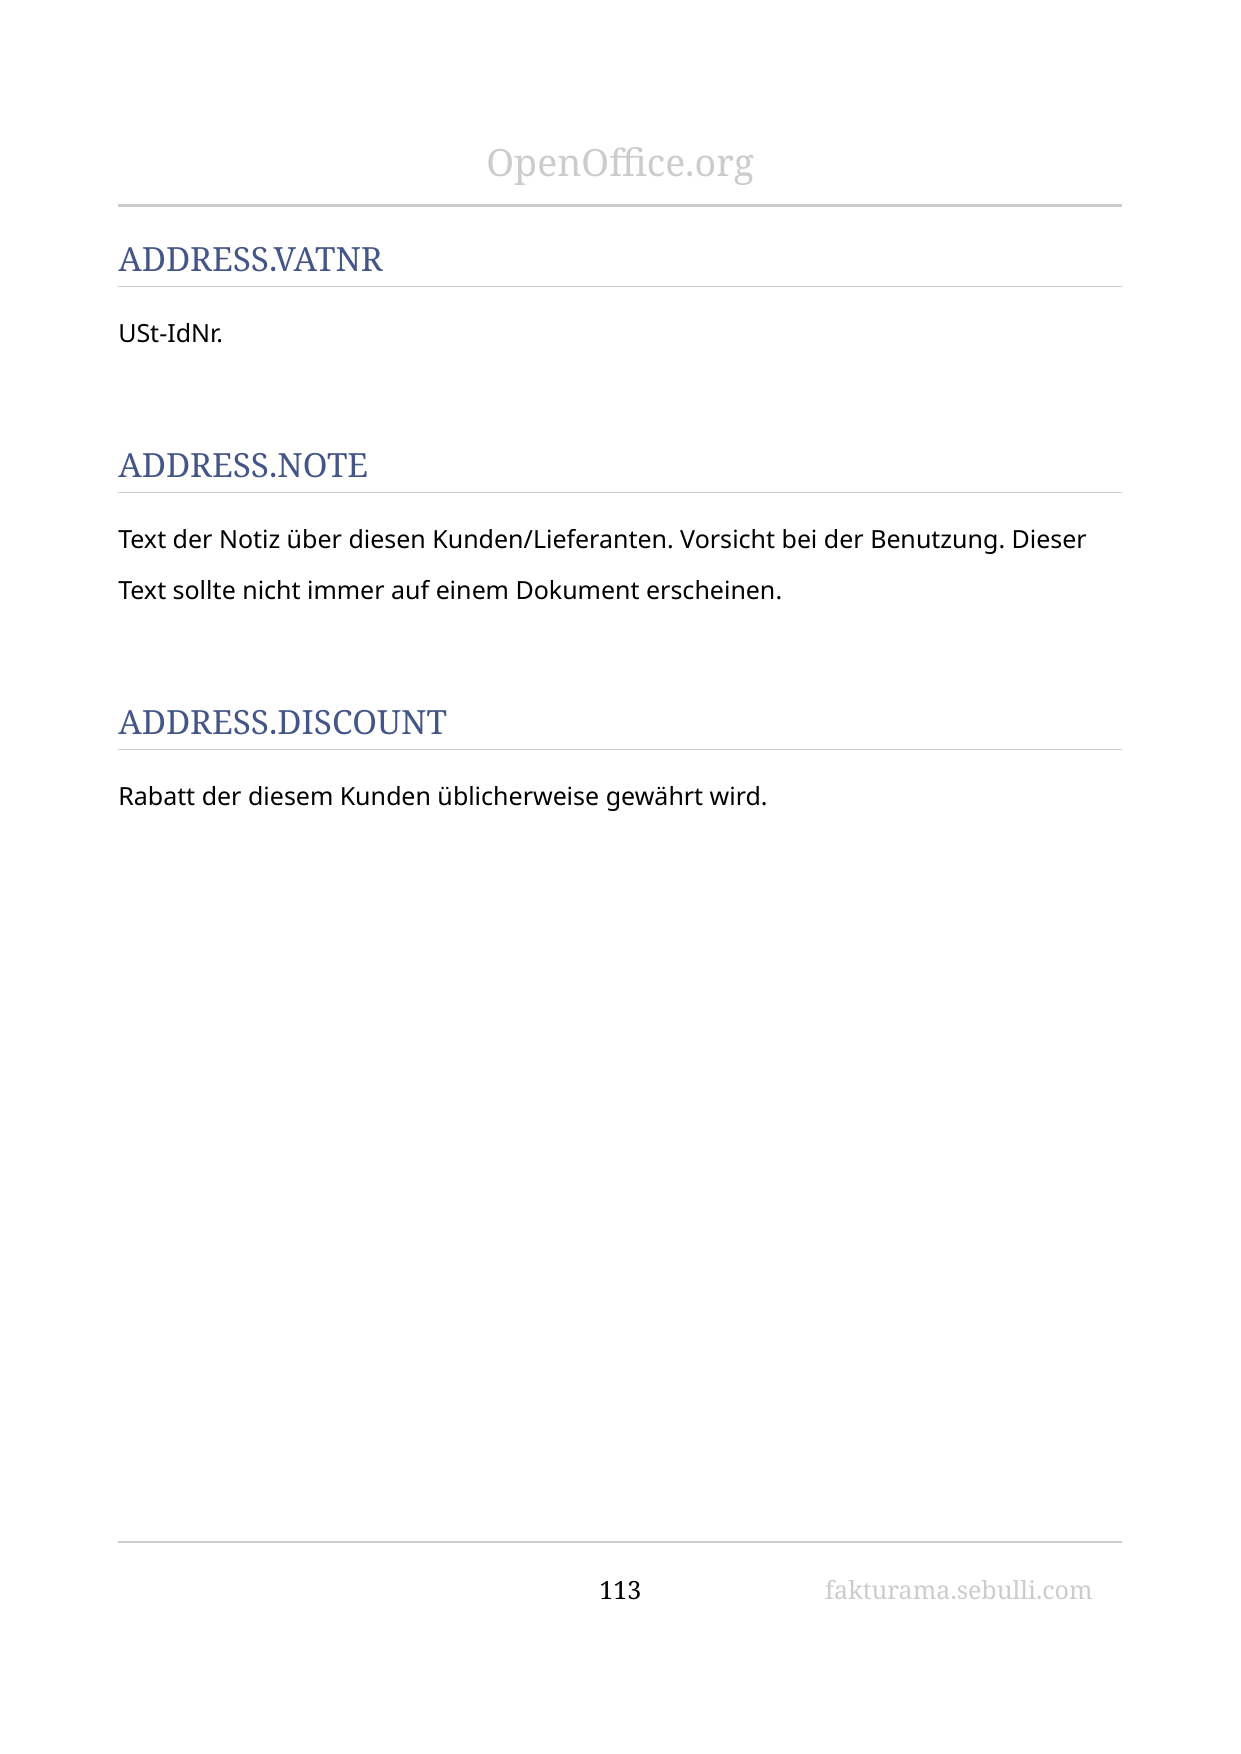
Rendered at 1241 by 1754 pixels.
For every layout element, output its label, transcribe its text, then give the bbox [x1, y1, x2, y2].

text Text der Notiz über diesen Kunden/Lieferanten. Vorsicht bei der Benutzung. Dieser Text sollte nicht immer auf einem Dokument erscheinen. [118, 522, 1122, 607]
text Rabatt der diesem Kunden üblicherweise gewährt wird. [118, 778, 1122, 812]
subtitle ADDRESS.DISCOUNT [118, 699, 1122, 749]
text USt-IdNr. [118, 316, 1122, 350]
subtitle ADDRESS.VATNR [118, 236, 1122, 286]
subtitle ADDRESS.NOTE [118, 442, 1122, 492]
